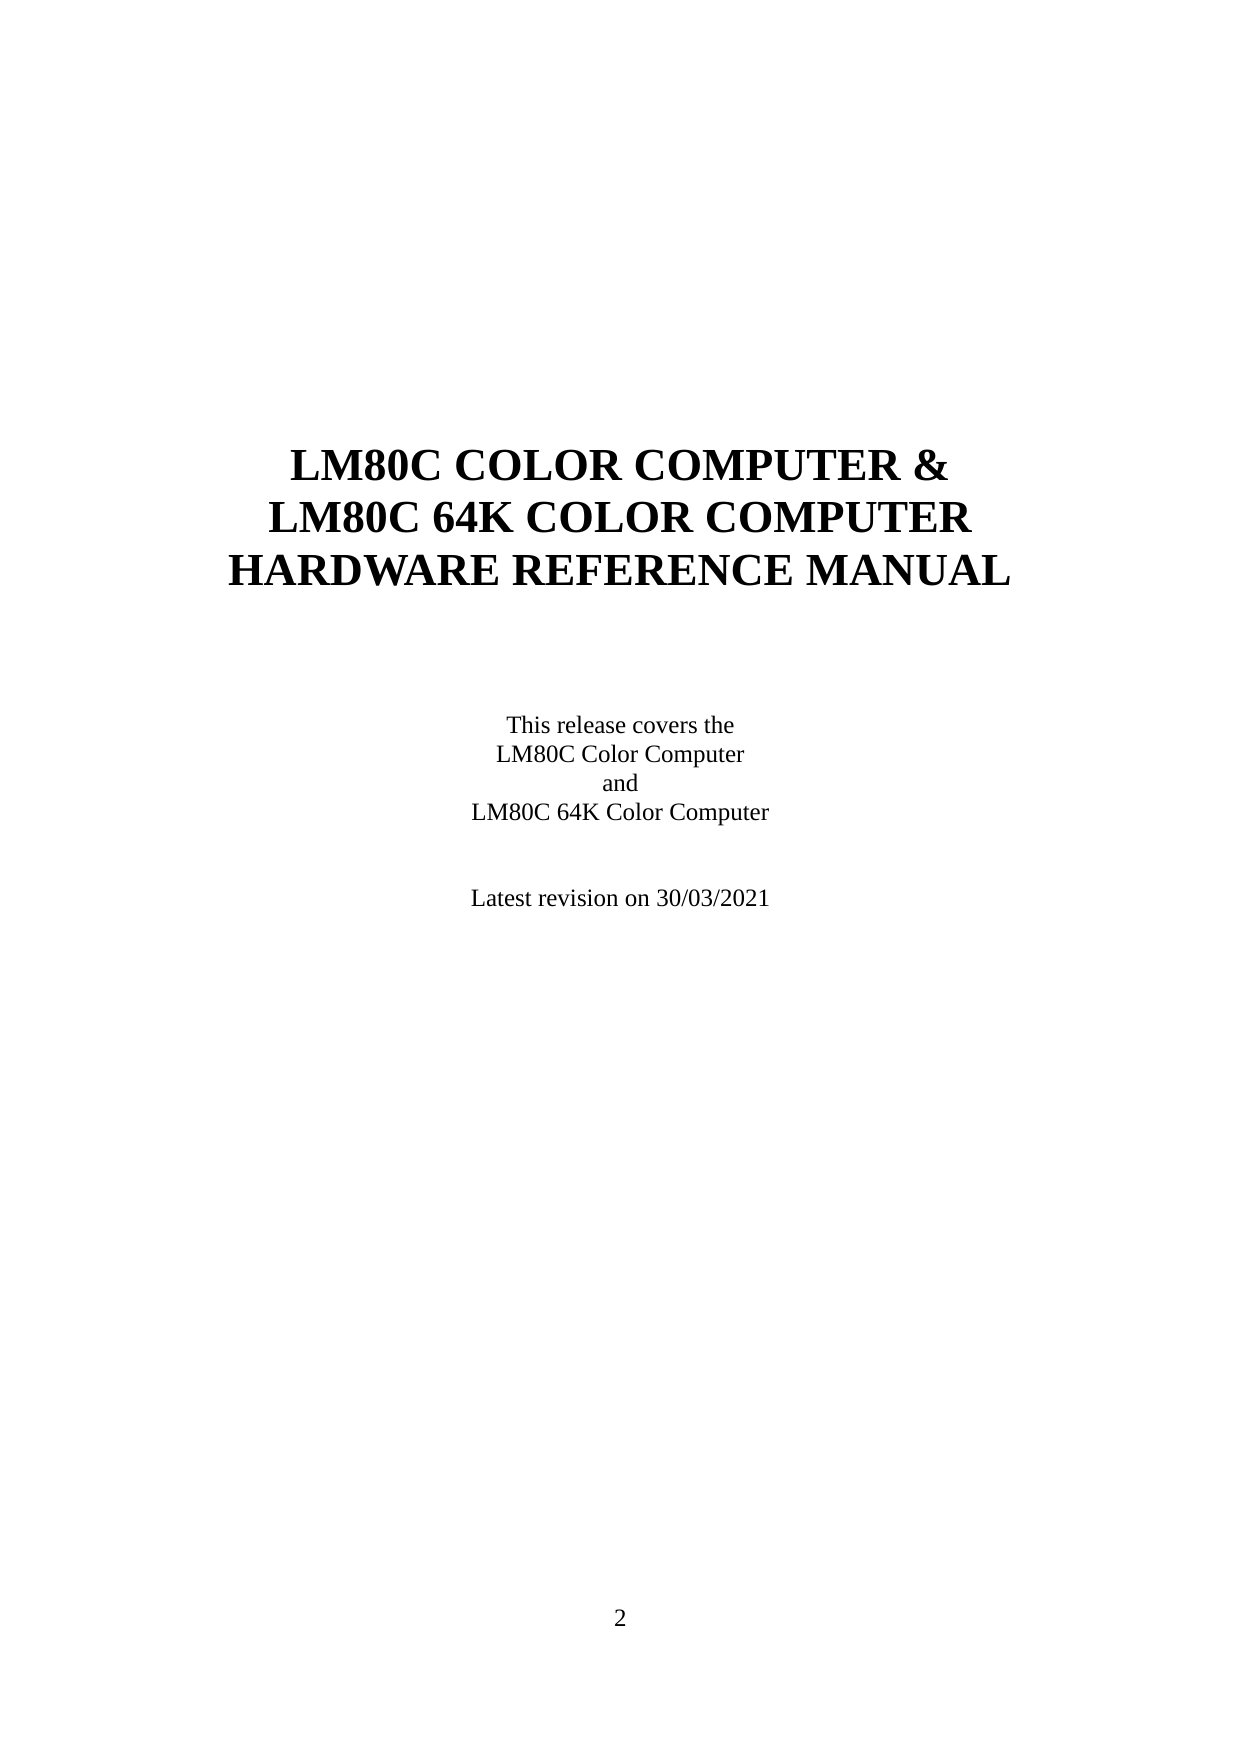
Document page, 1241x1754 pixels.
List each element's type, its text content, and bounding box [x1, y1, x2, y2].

text This release covers the [121, 710, 1119, 739]
text LM80C COLOR COMPUTER & [121, 437, 1119, 490]
text and [121, 768, 1119, 797]
text LM80C 64K Color Computer [121, 797, 1119, 825]
text Latest revision on 30/03/2021 [121, 883, 1119, 912]
text HARDWARE REFERENCE MANUAL [121, 543, 1119, 595]
text LM80C 64K COLOR COMPUTER [121, 490, 1119, 543]
text LM80C Color Computer [121, 739, 1119, 768]
